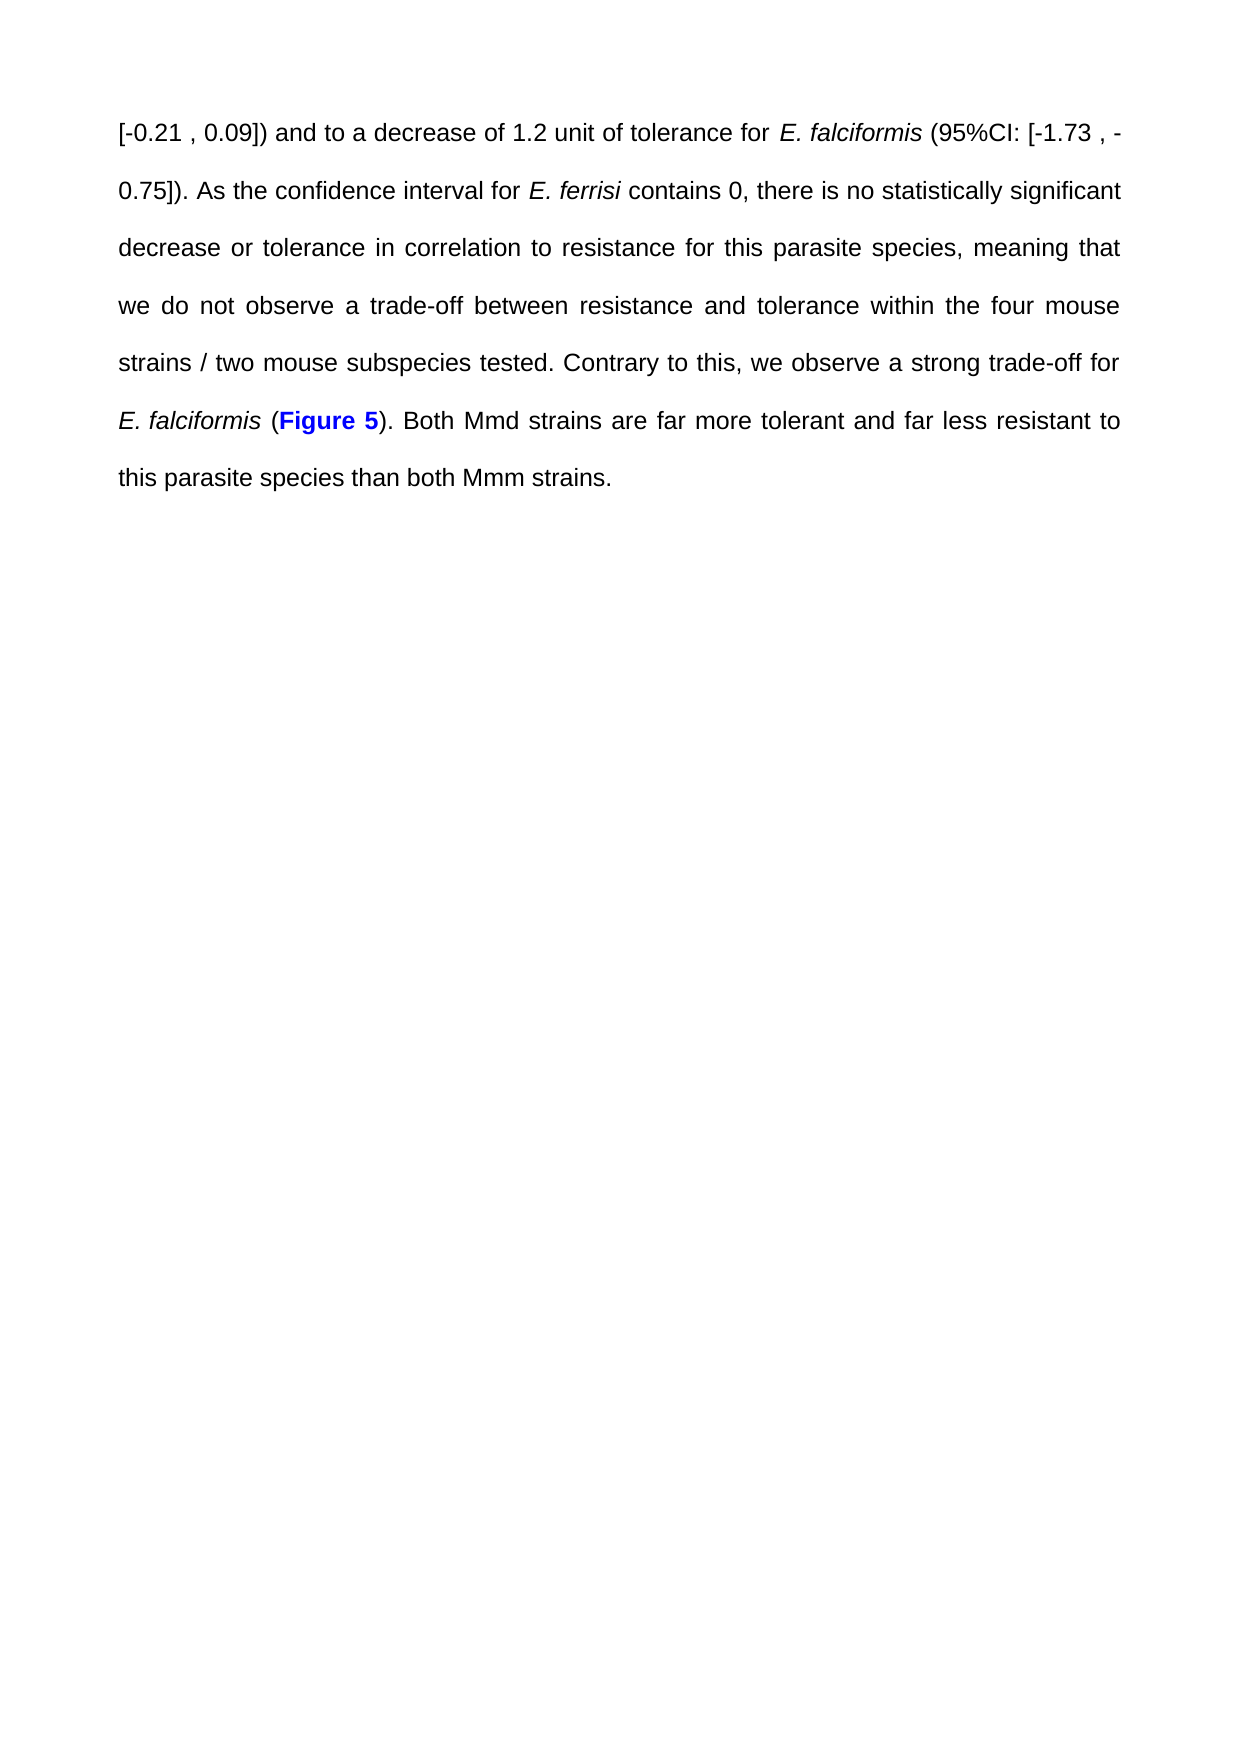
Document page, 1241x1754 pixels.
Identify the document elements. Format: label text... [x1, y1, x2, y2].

text [-0.21 , 0.09]) and to a decrease of 1.2 unit of tolerance for E. falciformis (95%CI: [-1.73 , -0.75]). As the confidence interval for E. ferrisi contains 0, there is no statistically significant decrease or tolerance in correlation to resistance for this parasite species, meaning that we do not observe a trade-off between resistance and tolerance within the four mouse strains / two mouse subspecies tested. Contrary to this, we observe a strong trade-off for E. falciformis (Figure 5). Both Mmd strains are far more tolerant and far less resistant to this parasite species than both Mmm strains. [118, 118, 1122, 492]
